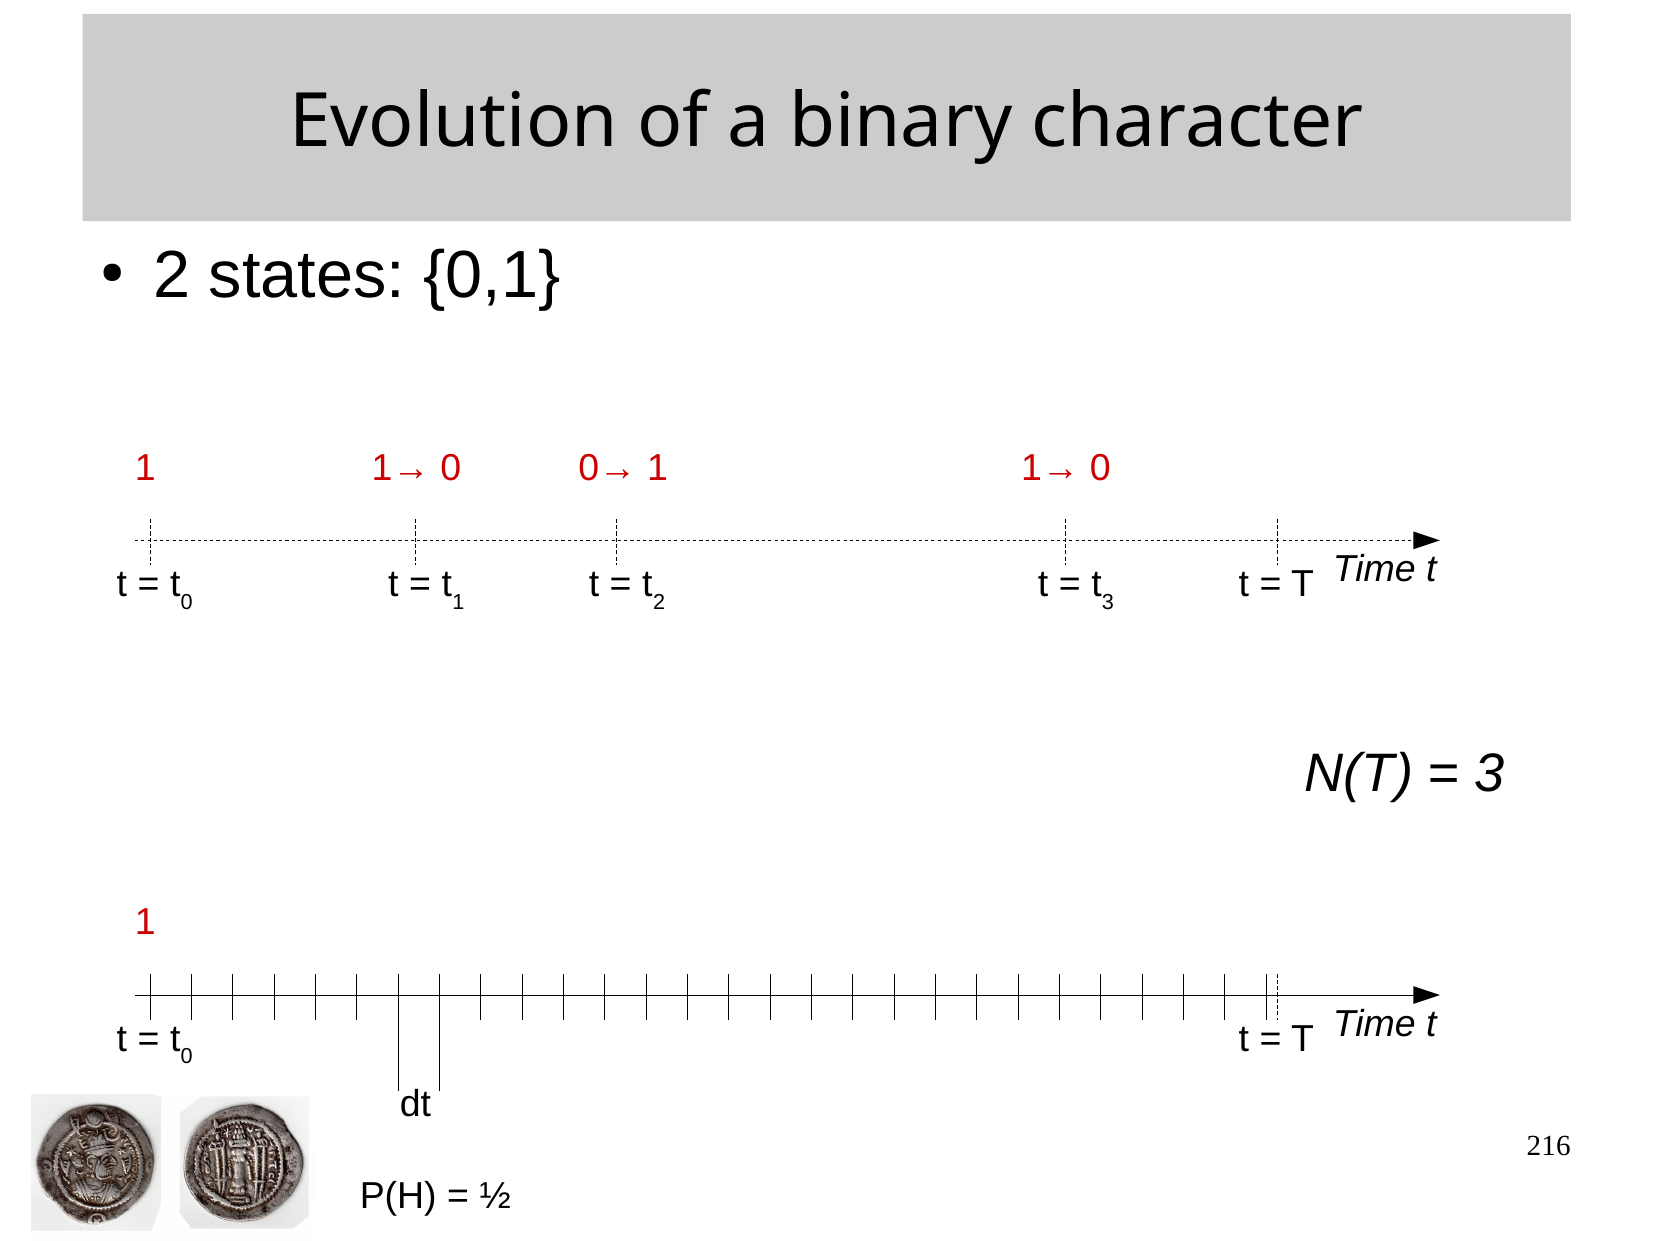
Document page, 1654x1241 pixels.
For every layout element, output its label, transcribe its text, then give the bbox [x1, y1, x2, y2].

text_box t = T [1223, 555, 1333, 613]
text_box t = t0 [101, 1010, 211, 1076]
text_box t = t0 [101, 555, 211, 622]
picture [30, 1094, 316, 1241]
text_box 1→ 0 [1006, 438, 1127, 496]
text_box 0→ 1 [563, 438, 684, 496]
text_box 1 [120, 893, 196, 951]
text_box 1→ 0 [356, 438, 477, 496]
text_box 1 [120, 438, 196, 496]
text_box Time t [1318, 995, 1514, 1052]
list 2 states: {0,1} [82, 237, 1571, 421]
text_box t = t2 [574, 555, 683, 622]
text_box P(H) = ½ [345, 1166, 571, 1227]
text_box t = t3 [1023, 555, 1132, 622]
text_box Time t [1318, 540, 1514, 598]
text_box dt [385, 1075, 462, 1132]
text_box t = T [1223, 1010, 1333, 1067]
text_box N(T) = 3 [1290, 735, 1576, 824]
text_box t = t1 [373, 555, 482, 622]
title Evolution of a binary character [82, 13, 1571, 222]
